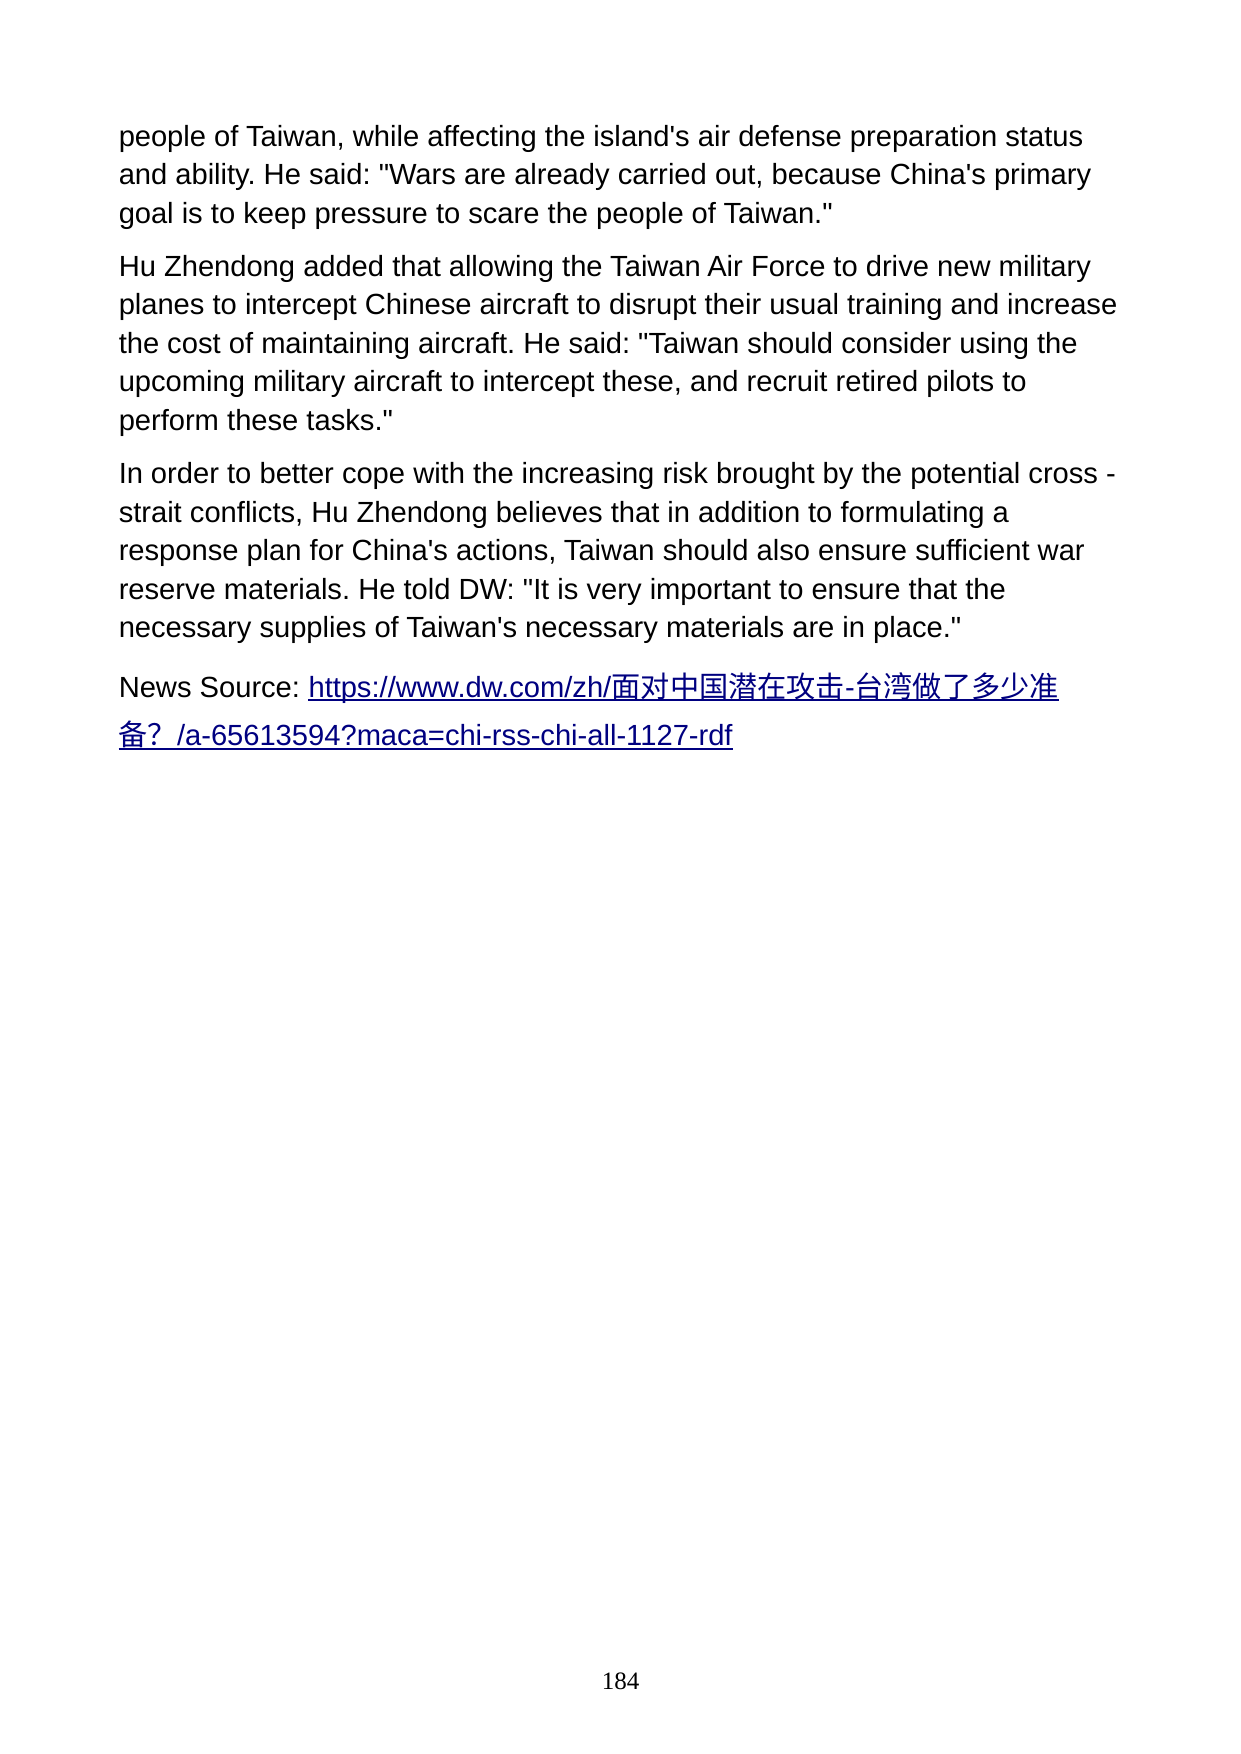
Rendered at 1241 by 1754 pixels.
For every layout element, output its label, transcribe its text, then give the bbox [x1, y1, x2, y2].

text Hu Zhendong added that allowing the Taiwan Air Force to drive new military planes to intercept Chinese aircraft to disrupt their usual training and increase the cost of maintaining aircraft. He said: "Taiwan should consider using the upcoming military aircraft to intercept these, and recruit retired pilots to perform these tasks." [118, 249, 1122, 436]
text In order to better cope with the increasing risk brought by the potential cross -strait conflicts, Hu Zhendong believes that in addition to formulating a response plan for China's actions, Taiwan should also ensure sufficient war reserve materials. He told DW: "It is very important to ensure that the necessary supplies of Taiwan's necessary materials are in place." [118, 456, 1122, 644]
text News Source: https://www.dw.com/zh/面对中国潜在攻击-台湾做了多少准备？/a-65613594?maca=chi-rss-chi-all-1127-rdf [118, 663, 1122, 754]
text people of Taiwan, while affecting the island's air defense preparation status and ability. He said: "Wars are already carried out, because China's primary goal is to keep pressure to scare the people of Taiwan." [118, 118, 1122, 229]
